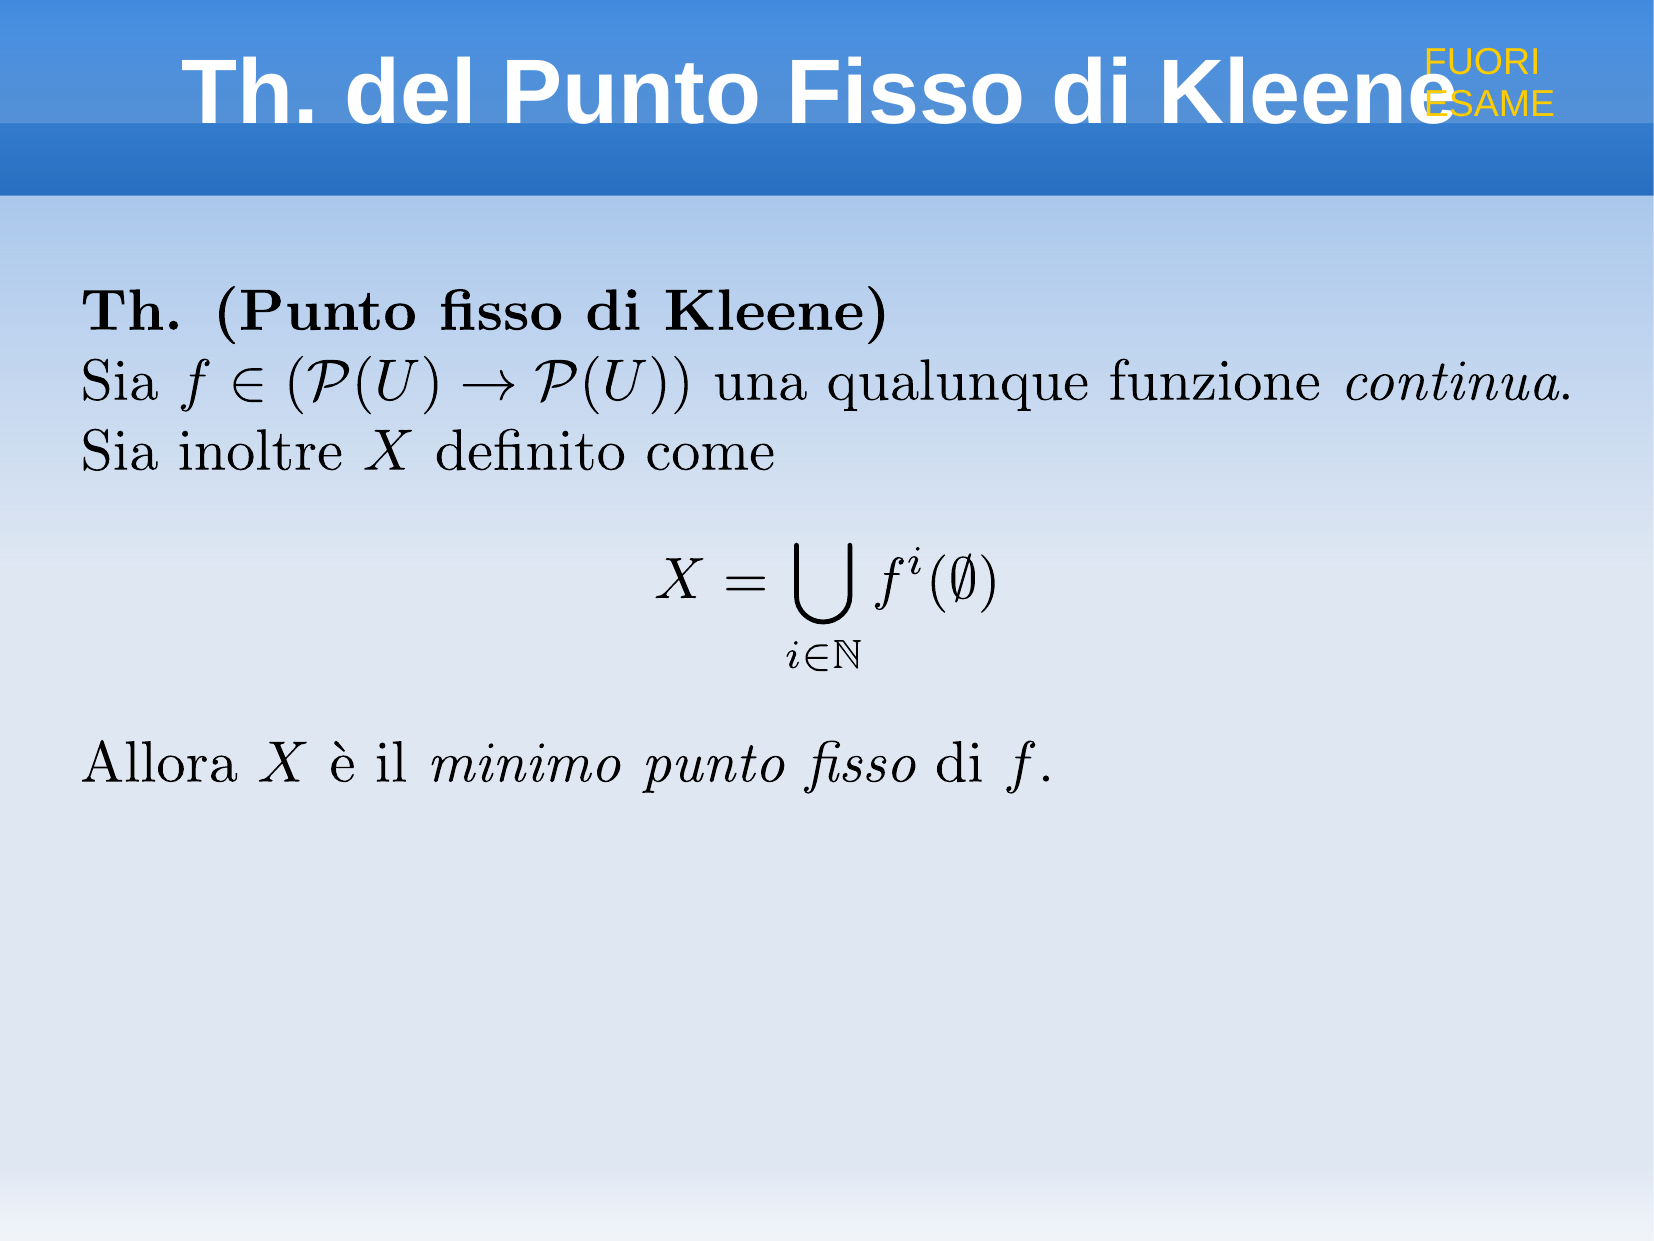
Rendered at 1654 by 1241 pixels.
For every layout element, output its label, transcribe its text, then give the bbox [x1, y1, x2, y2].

picture [0, 0, 1654, 1241]
title Th. del Punto Fisso di Kleene [76, 0, 1565, 188]
text_box FUORI ESAME [1409, 33, 1571, 132]
list [82, 290, 1571, 1109]
